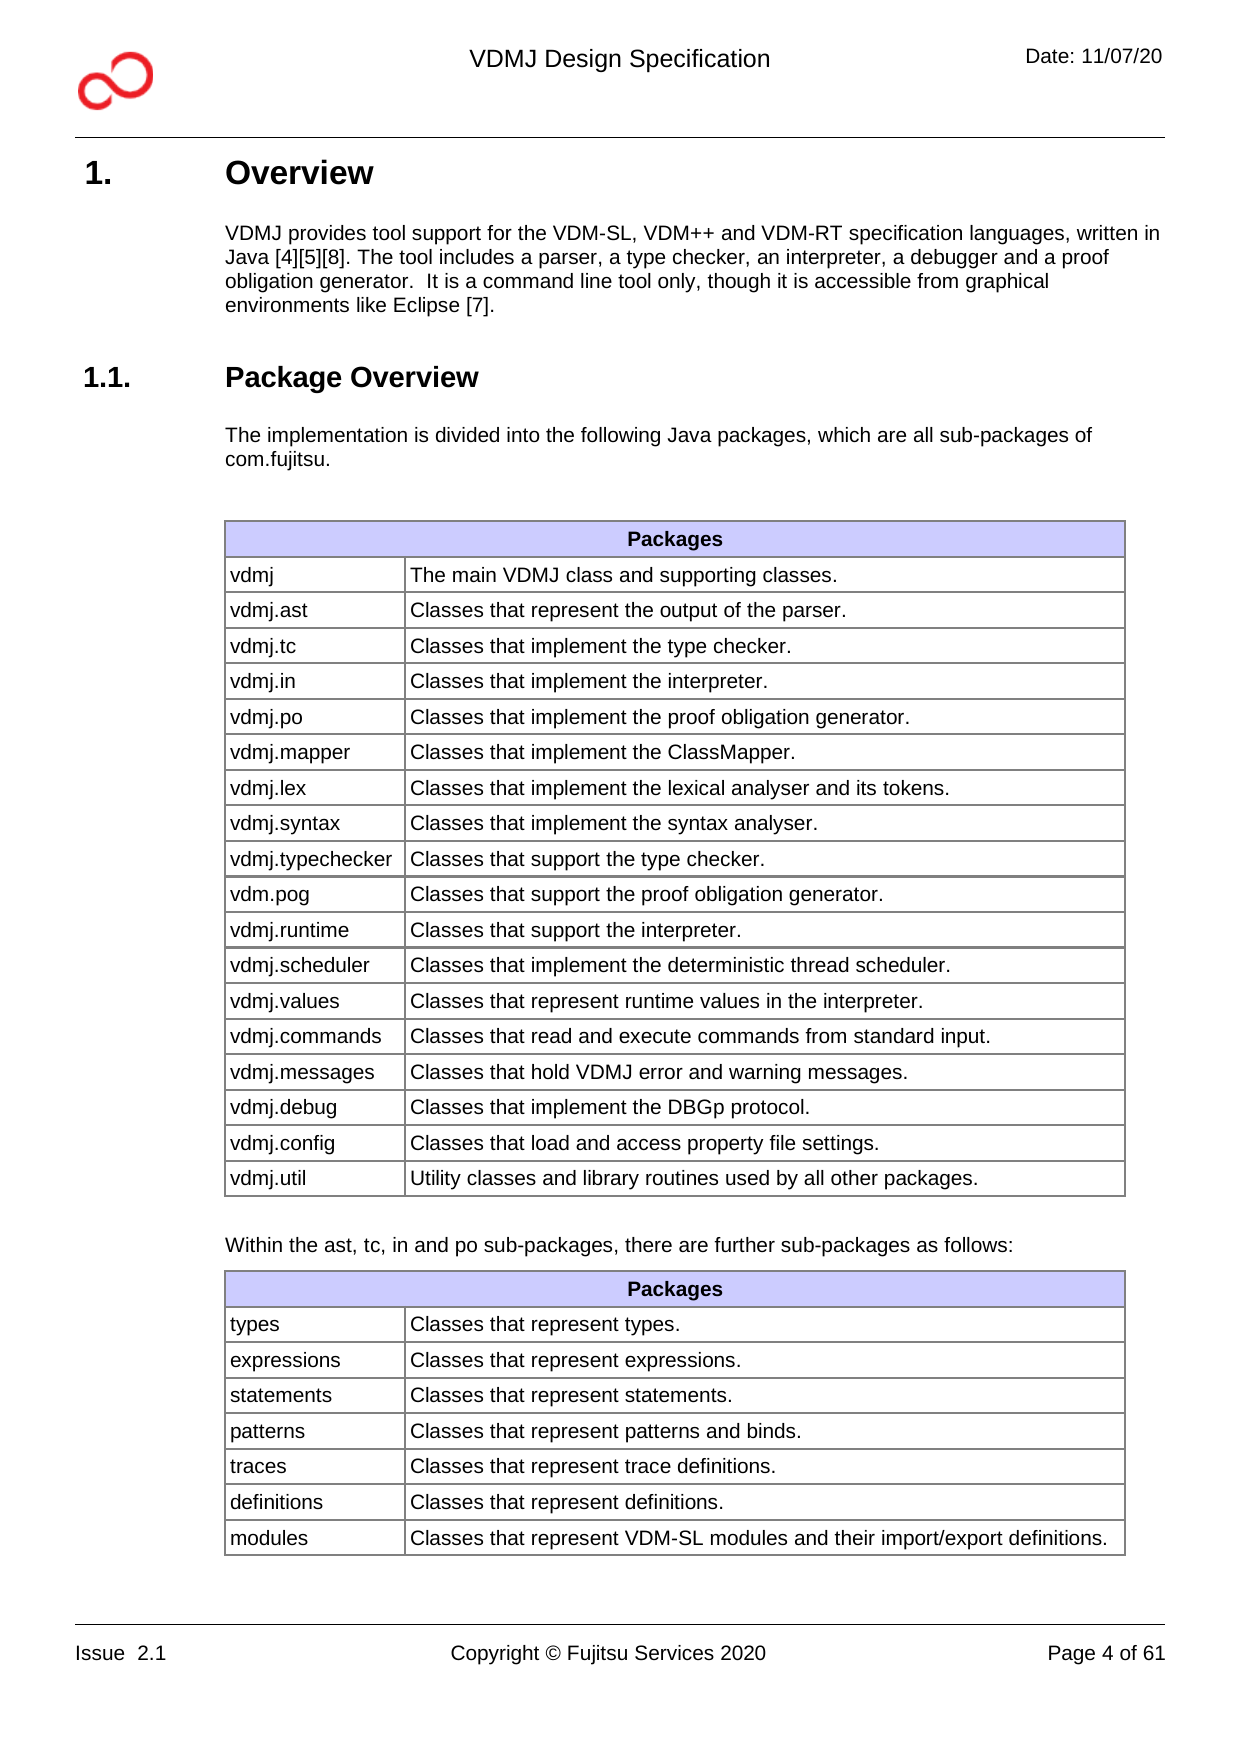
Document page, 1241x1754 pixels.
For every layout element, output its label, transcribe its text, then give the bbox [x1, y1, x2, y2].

table_cell vdmj.lex [226, 771, 404, 804]
table_cell Classes that implement the ClassMapper. [406, 735, 1124, 769]
table_cell Classes that represent definitions. [406, 1485, 1124, 1519]
table_cell Classes that hold VDMJ error and warning messages. [406, 1055, 1124, 1088]
table_cell vdmj.typechecker [226, 842, 404, 875]
table_cell vdmj.commands [226, 1020, 404, 1053]
table_cell vdmj.syntax [226, 806, 404, 840]
table_cell vdmj.util [226, 1162, 404, 1195]
table_cell Classes that implement the proof obligation generator. [406, 700, 1124, 733]
table_cell Classes that support the proof obligation generator. [406, 878, 1124, 911]
table_cell Classes that represent types. [406, 1308, 1124, 1341]
table_cell vdmj.mapper [226, 735, 404, 769]
table_cell Classes that represent VDM-SL modules and their import/export definitions. [406, 1521, 1124, 1554]
table_cell Utility classes and library routines used by all other packages. [406, 1162, 1124, 1195]
table_cell Classes that represent statements. [406, 1379, 1124, 1412]
table_cell Classes that represent expressions. [406, 1343, 1124, 1377]
table_cell Classes that implement the interpreter. [406, 664, 1124, 698]
table_header Packages [226, 1272, 1124, 1306]
table_cell Classes that represent trace definitions. [406, 1450, 1124, 1483]
table_cell traces [226, 1450, 404, 1483]
table_cell vdmj.debug [226, 1091, 404, 1124]
table_cell Classes that represent runtime values in the interpreter. [406, 984, 1124, 1017]
table_cell types [226, 1308, 404, 1341]
table_cell vdmj.in [226, 664, 404, 698]
table_cell vdmj.values [226, 984, 404, 1017]
table_cell Classes that implement the deterministic thread scheduler. [406, 949, 1124, 982]
table_cell Classes that represent patterns and binds. [406, 1414, 1124, 1448]
table_cell vdmj.config [226, 1126, 404, 1159]
table_cell Classes that represent the output of the parser. [406, 593, 1124, 627]
table_cell definitions [226, 1485, 404, 1519]
table_cell Classes that implement the lexical analyser and its tokens. [406, 771, 1124, 804]
text Within the ast, tc, in and po sub-packages, there are further sub-packages as follows: [225, 1234, 1165, 1258]
picture [78, 44, 153, 120]
table_cell modules [226, 1521, 404, 1554]
table_cell expressions [226, 1343, 404, 1377]
table_cell vdmj.ast [226, 593, 404, 627]
table_cell vdmj.tc [226, 629, 404, 662]
table_cell vdm.pog [226, 878, 404, 911]
table_cell Classes that support the type checker. [406, 842, 1124, 875]
table_cell vdmj.runtime [226, 913, 404, 946]
subtitle Overview [75, 153, 1165, 191]
table_cell vdmj.scheduler [226, 949, 404, 982]
table_cell vdmj.po [226, 700, 404, 733]
table_cell The main VDMJ class and supporting classes. [406, 558, 1124, 591]
table_cell vdmj.messages [226, 1055, 404, 1088]
subtitle Package Overview [75, 360, 1165, 393]
table_cell statements [226, 1379, 404, 1412]
table_cell vdmj [226, 558, 404, 591]
text The implementation is divided into the following Java packages, which are all sub-packages of com.fujitsu. [225, 423, 1165, 471]
table_cell Classes that implement the DBGp protocol. [406, 1091, 1124, 1124]
table_cell Classes that support the interpreter. [406, 913, 1124, 946]
table_header Packages [226, 522, 1124, 556]
text VDMJ provides tool support for the VDM-SL, VDM++ and VDM-RT specification languages, written in Java [4][5][8]. The tool includes a parser, a type checker, an interpreter, a debugger and a proof obligation generator. It is a command line tool only, though it is accessible from graphical environments like Eclipse [7]. [225, 221, 1165, 317]
table_cell Classes that read and execute commands from standard input. [406, 1020, 1124, 1053]
table_cell Classes that implement the type checker. [406, 629, 1124, 662]
table_cell Classes that load and access property file settings. [406, 1126, 1124, 1159]
table_cell Classes that implement the syntax analyser. [406, 806, 1124, 840]
table_cell patterns [226, 1414, 404, 1448]
